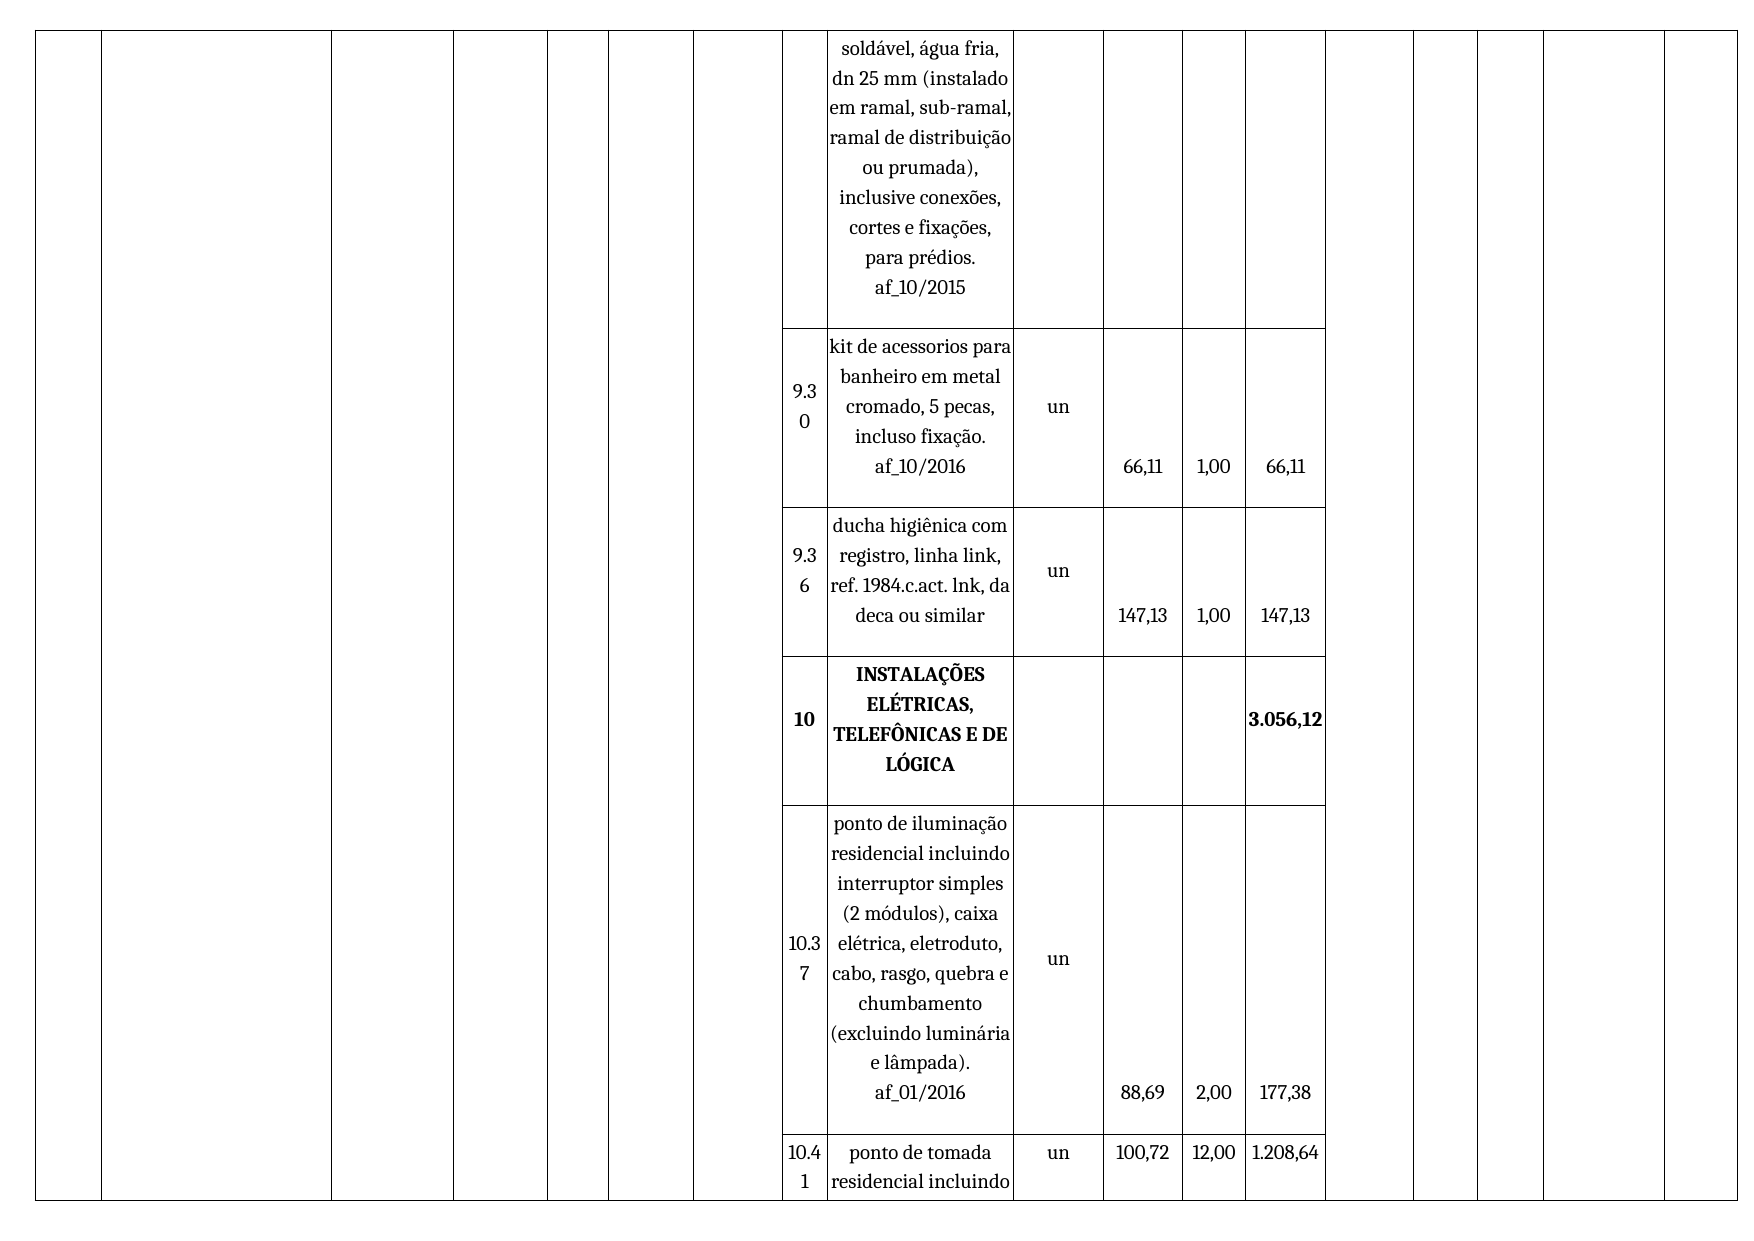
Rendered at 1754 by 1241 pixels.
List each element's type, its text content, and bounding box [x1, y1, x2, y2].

table_cell [1014, 657, 1103, 805]
table_cell [1414, 31, 1477, 1200]
table_cell 147,13 [1104, 508, 1182, 656]
table_cell [332, 31, 453, 1200]
table_cell ponto de tomada residencial incluindo [828, 1135, 1013, 1200]
table_cell INSTALAÇÕES ELÉTRICAS, TELEFÔNICAS E DE LÓGICA [828, 657, 1013, 805]
table_cell [454, 31, 547, 1200]
table_cell [1246, 31, 1325, 328]
table_cell [1183, 31, 1245, 328]
table_cell 1,00 [1183, 329, 1245, 507]
table_cell 9.30 [783, 329, 827, 507]
table_cell [1014, 31, 1103, 328]
table_cell 10 [783, 657, 827, 805]
table_cell ducha higiênica com registro, linha link, ref. 1984.c.act. lnk, da deca ou similar [828, 508, 1013, 656]
table_cell 1,00 [1183, 508, 1245, 656]
table_cell 9.36 [783, 508, 827, 656]
table_cell 66,11 [1104, 329, 1182, 507]
table_cell [1104, 657, 1182, 805]
table_cell [102, 31, 331, 1200]
table_cell 88,69 [1104, 806, 1182, 1133]
table_cell 66,11 [1246, 329, 1325, 507]
table_cell 100,72 [1104, 1135, 1182, 1200]
table_cell 2,00 [1183, 806, 1245, 1133]
table_cell [1183, 657, 1245, 805]
table_cell [783, 31, 827, 328]
table_cell un [1014, 508, 1103, 656]
table_cell 1.208,64 [1246, 1135, 1325, 1200]
table_cell [1104, 31, 1182, 328]
table_cell [36, 31, 101, 1200]
table_cell [694, 31, 782, 1200]
table_cell 10.37 [783, 806, 827, 1133]
table_cell [548, 31, 608, 1200]
table_cell [1665, 31, 1737, 1200]
table_cell kit de acessorios para banheiro em metal cromado, 5 pecas, incluso fixação. af_10/2016 [828, 329, 1013, 507]
table_cell un [1014, 1135, 1103, 1200]
table_cell un [1014, 329, 1103, 507]
table_cell 3.056,12 [1246, 657, 1325, 805]
table_cell [1478, 31, 1543, 1200]
table_cell 177,38 [1246, 806, 1325, 1133]
table_cell ponto de iluminação residencial incluindo interruptor simples (2 módulos), caixa elétrica, eletroduto, cabo, rasgo, quebra e chumbamento (excluindo luminária e lâmpada). af_01/2016 [828, 806, 1013, 1133]
table_cell [1326, 31, 1413, 1200]
table_cell un [1014, 806, 1103, 1133]
table_cell 147,13 [1246, 508, 1325, 656]
table_cell [609, 31, 693, 1200]
table_cell [1544, 31, 1664, 1200]
table_cell soldável, água fria, dn 25 mm (instalado em ramal, sub-ramal, ramal de distribuição ou prumada), inclusive conexões, cortes e fixações, para prédios. af_10/2015 [828, 31, 1013, 328]
table_cell 12,00 [1183, 1135, 1245, 1200]
table_cell 10.41 [783, 1135, 827, 1200]
